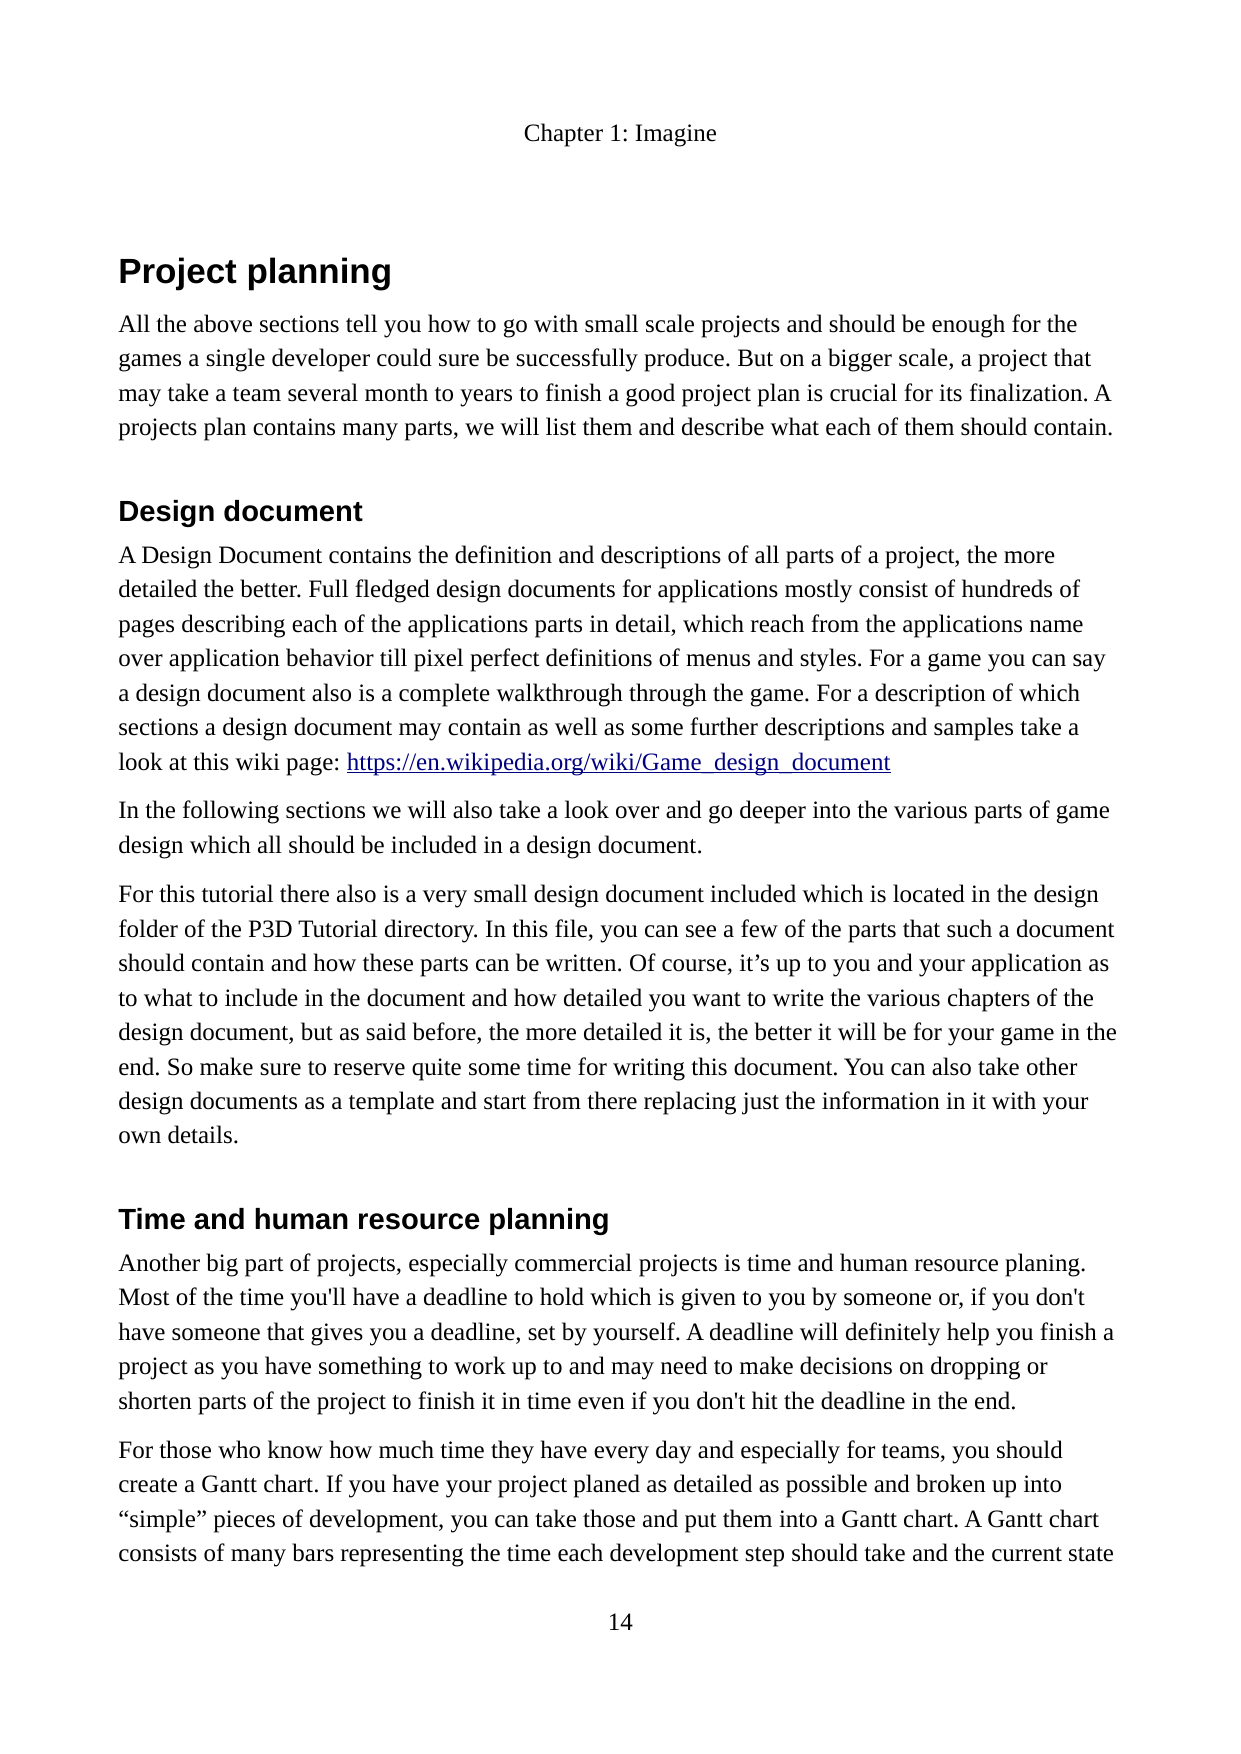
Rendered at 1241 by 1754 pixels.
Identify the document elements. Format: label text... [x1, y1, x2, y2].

subtitle Project planning [118, 250, 1122, 290]
subtitle Design document [118, 494, 1122, 527]
text For those who know how much time they have every day and especially for teams, you should create a Gantt chart. If you have your project planed as detailed as possible and broken up into “simple” pieces of development, you can take those and put them into a Gantt chart. A Gantt chart consists of many bars representing the time each development step should take and the current state [118, 1435, 1122, 1567]
text For this tutorial there also is a very small design document included which is located in the design folder of the P3D Tutorial directory. In this file, you can see a few of the parts that such a document should contain and how these parts can be written. Of course, it’s up to you and your application as to what to include in the document and how detailed you want to write the various chapters of the design document, but as said before, the more detailed it is, the better it will be for your game in the end. So make sure to reserve quite some time for writing this document. You can also take other design documents as a template and start from there replacing just the information in it with your own details. [118, 879, 1122, 1149]
text Another big part of projects, especially commercial projects is time and human resource planing. Most of the time you'll have a deadline to hold which is given to you by someone or, if you don't have someone that gives you a deadline, set by yourself. A deadline will definitely help you finish a project as you have something to work up to and may need to make decisions on dropping or shorten parts of the project to finish it in time even if you don't hit the deadline in the end. [118, 1248, 1122, 1415]
subtitle Time and human resource planning [118, 1202, 1122, 1236]
text A Design Document contains the definition and descriptions of all parts of a project, the more detailed the better. Full fledged design documents for applications mostly consist of hundreds of pages describing each of the applications parts in detail, which reach from the applications name over application behavior till pixel perfect definitions of menus and styles. For a game you can say a design document also is a complete walkthrough through the game. For a description of which sections a design document may contain as well as some further descriptions and samples take a look at this wiki page: https://en.wikipedia.org/wiki/Game_design_document [118, 540, 1122, 775]
text All the above sections tell you how to go with small scale projects and should be enough for the games a single developer could sure be successfully produce. But on a bigger scale, a project that may take a team several month to years to finish a good project plan is crucial for its finalization. A projects plan contains many parts, we will list them and describe what each of them should contain. [118, 309, 1122, 441]
text In the following sections we will also take a look over and go deeper into the various parts of game design which all should be included in a design document. [118, 796, 1122, 859]
